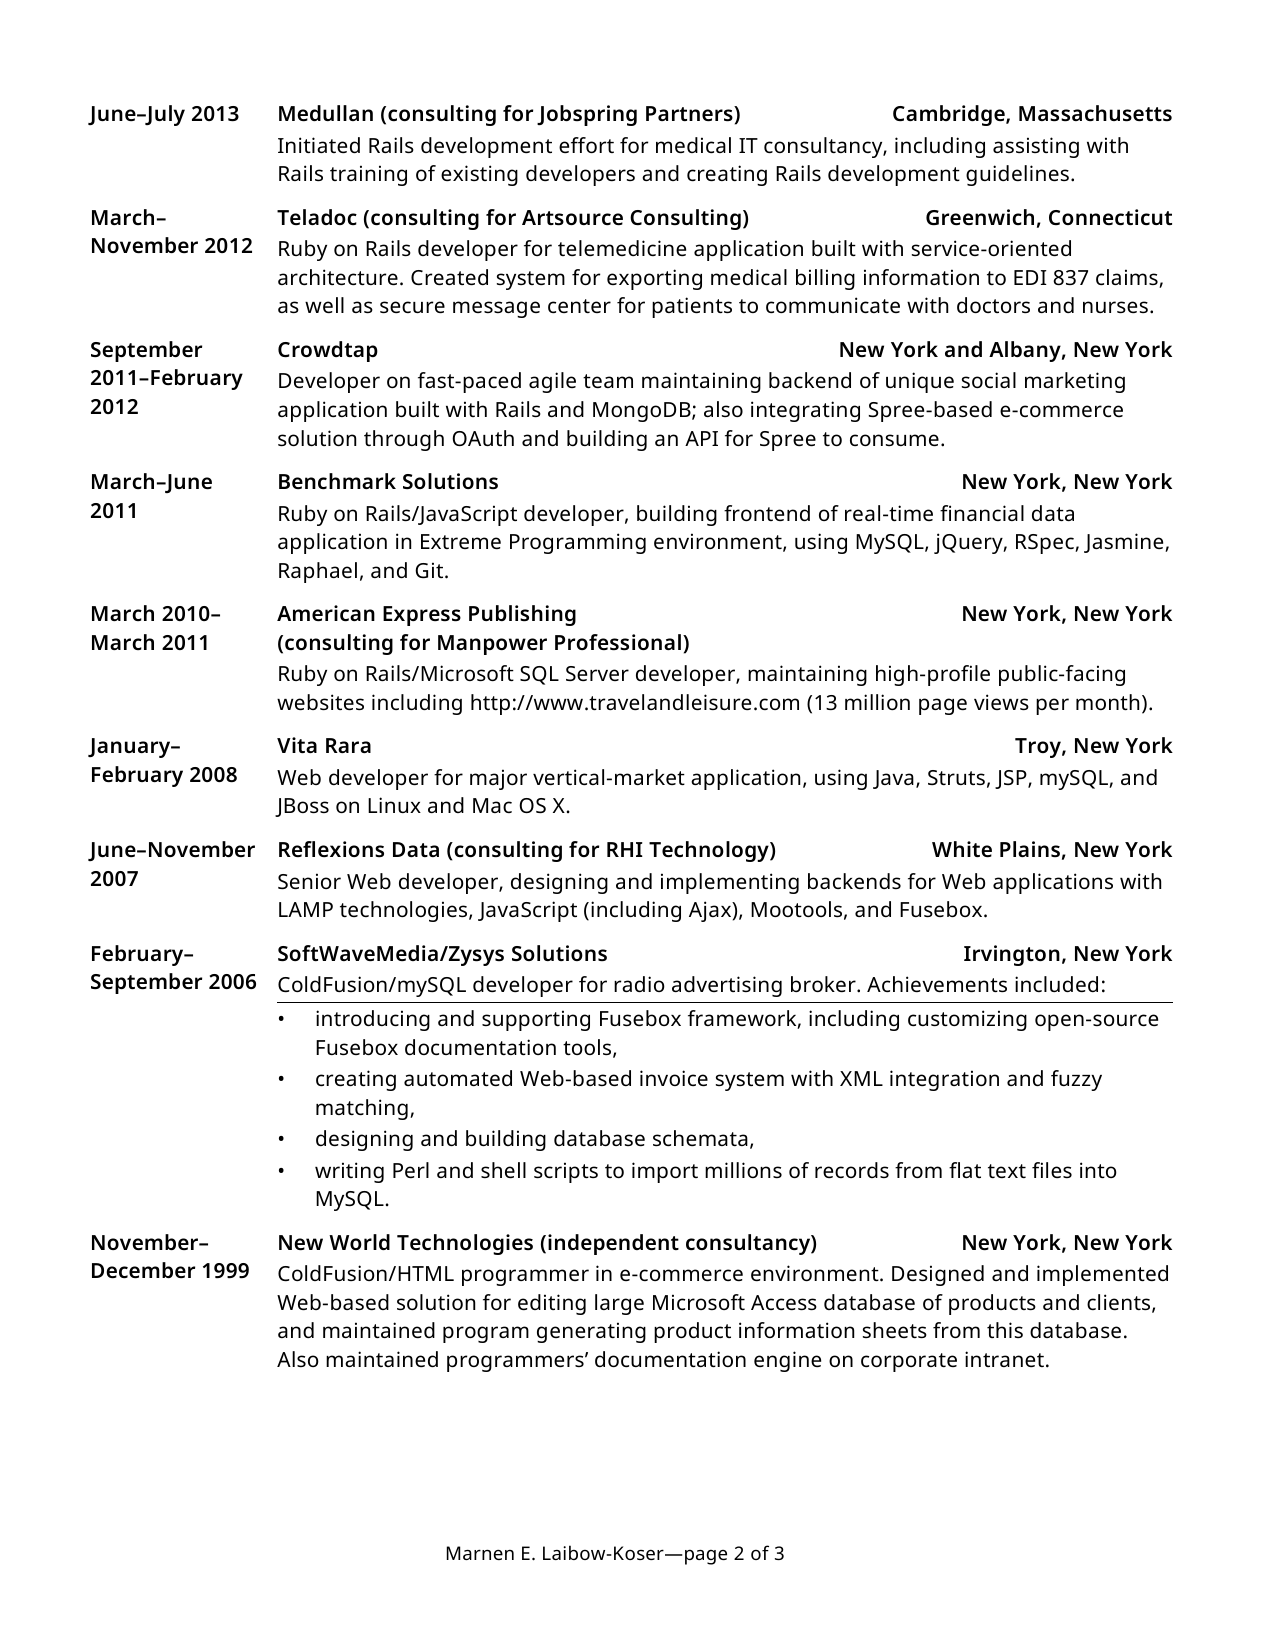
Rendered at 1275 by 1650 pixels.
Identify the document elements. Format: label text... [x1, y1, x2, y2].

table_cell Reflexions Data (consulting for RHI Technology) White Plains, New York Senior Web developer, designing and implementing backends for Web applications with LAMP technologies, JavaScript (including Ajax), Mootools, and Fusebox. [277, 820, 1185, 924]
table_cell November– December 1999 [90, 1213, 277, 1373]
table_cell Teladoc (consulting for Artsource Consulting) Greenwich, Connecticut Ruby on Rails developer for telemedicine application built with service-oriented architecture. Created system for exporting medical billing information to EDI 837 claims, as well as secure message center for patients to communicate with doctors and nurses. [277, 188, 1185, 320]
table_cell January–February 2008 [90, 716, 277, 820]
table_cell February–September 2006 [90, 924, 277, 1213]
table_cell Vita Rara Troy, New York Web developer for major vertical-market application, using Java, Struts, JSP, mySQL, and JBoss on Linux and Mac OS X. [277, 716, 1185, 820]
table_cell March 2010–March 2011 [90, 584, 277, 716]
table_cell New World Technologies (independent consultancy) New York, New York ColdFusion/HTML programmer in e-commerce environment. Designed and implemented Web-based solution for editing large Microsoft Access database of products and clients, and maintained program generating product information sheets from this database. Also maintained programmers’ documentation engine on corporate intranet. [277, 1213, 1185, 1373]
table_cell September 2011–February 2012 [90, 320, 277, 452]
table_cell March–June 2011 [90, 452, 277, 584]
table_cell June–November 2007 [90, 820, 277, 924]
table_cell June–July 2013 [90, 84, 277, 188]
table_cell Medullan (consulting for Jobspring Partners) Cambridge, Massachusetts Initiated Rails development effort for medical IT consultancy, including assisting with Rails training of existing developers and creating Rails development guidelines. [277, 84, 1185, 188]
table_cell March–November 2012 [90, 188, 277, 320]
table_cell American Express Publishing New York, New York (consulting for Manpower Professional) Ruby on Rails/Microsoft SQL Server developer, maintaining high-profile public-facing websites including http://www.travelandleisure.com (13 million page views per month). [277, 584, 1185, 716]
table_cell Crowdtap New York and Albany, New York Developer on fast-paced agile team maintaining backend of unique social marketing application built with Rails and MongoDB; also integrating Spree-based e-commerce solution through OAuth and building an API for Spree to consume. [277, 320, 1185, 452]
table_cell SoftWaveMedia/Zysys Solutions Irvington, New York ColdFusion/mySQL developer for radio advertising broker. Achievements included: introducing and supporting Fusebox framework, including customizing open-source Fusebox documentation tools, creating automated Web-based invoice system with XML integration and fuzzy matching, designing and building database schemata, writing Perl and shell scripts to import millions of records from flat text files into MySQL. [277, 924, 1185, 1213]
table_cell Benchmark Solutions New York, New York Ruby on Rails/JavaScript developer, building frontend of real-time financial data application in Extreme Programming environment, using MySQL, jQuery, RSpec, Jasmine, Raphael, and Git. [277, 452, 1185, 584]
